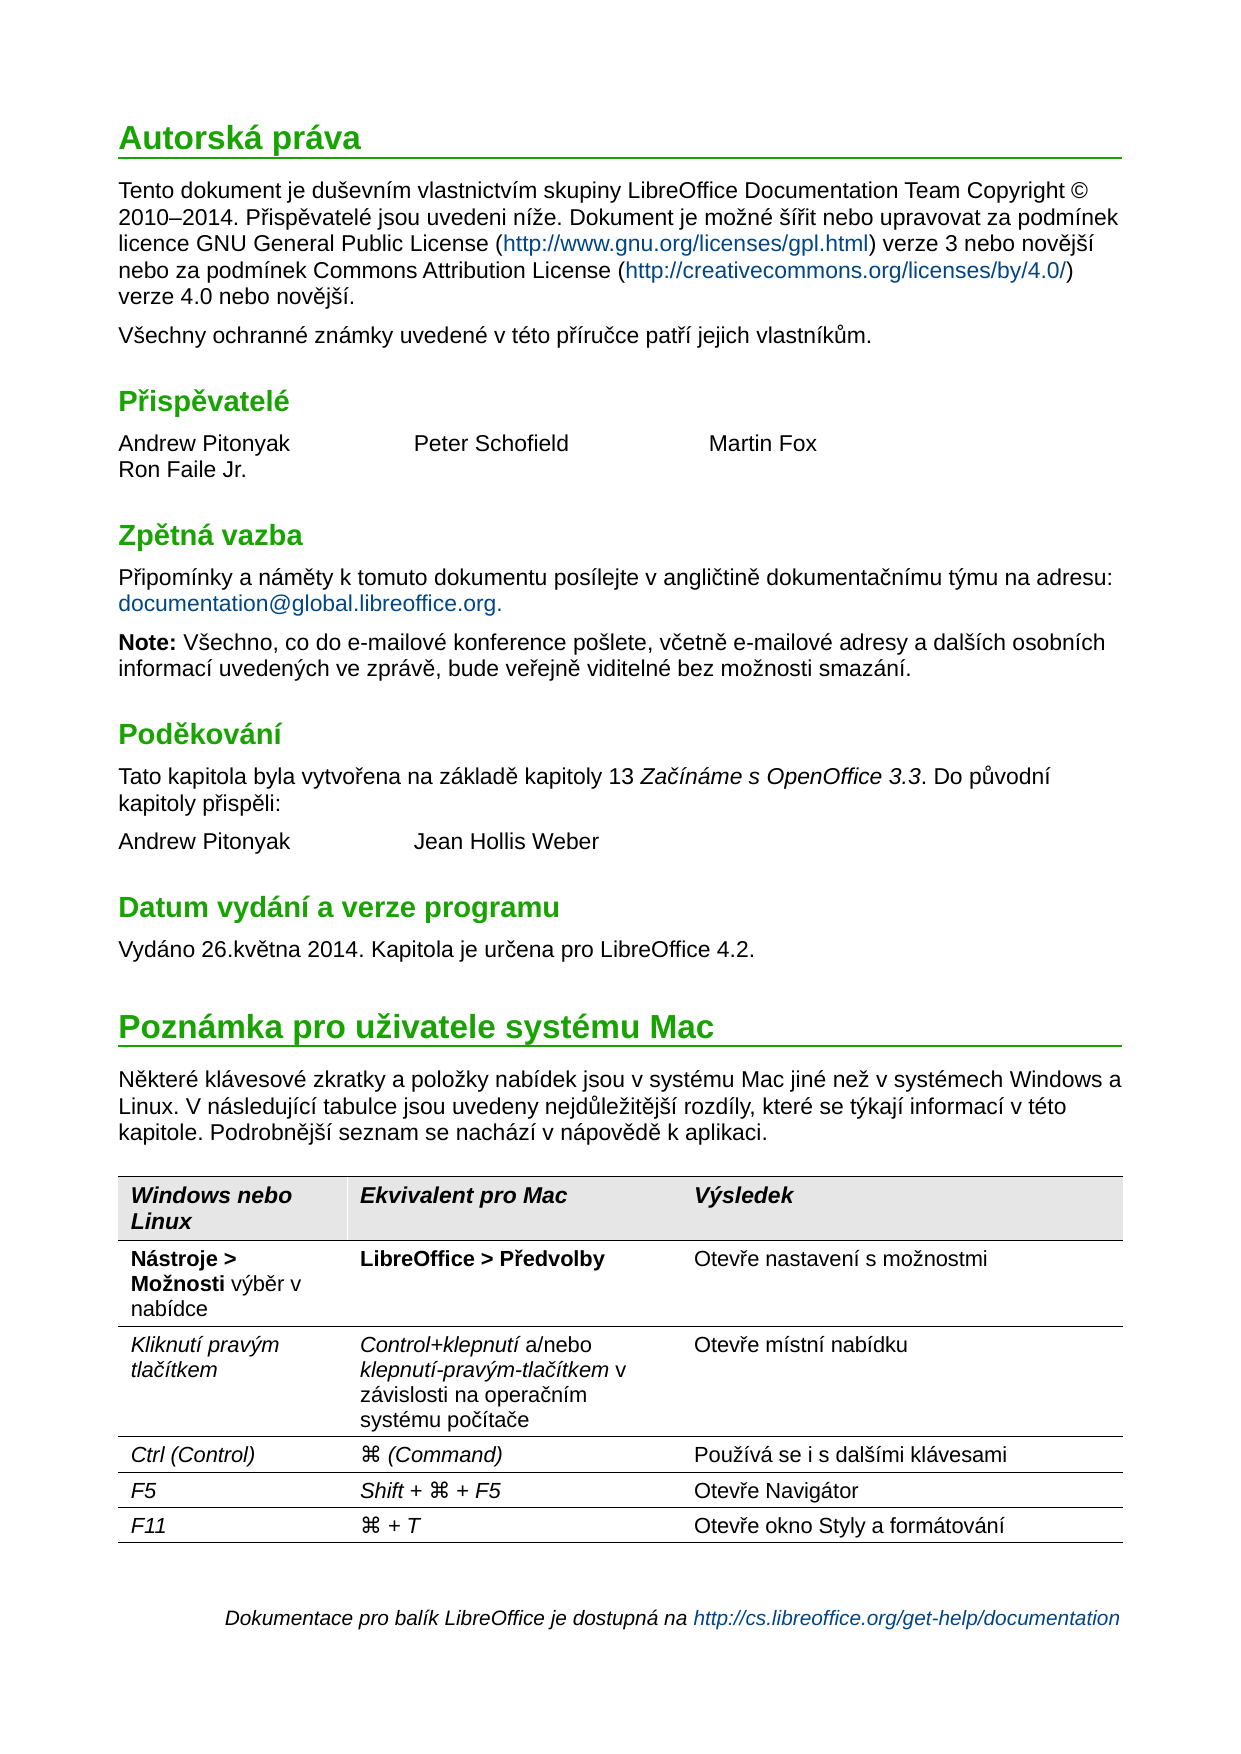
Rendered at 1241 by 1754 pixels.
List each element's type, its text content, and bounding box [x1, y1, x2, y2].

text Některé klávesové zkratky a položky nabídek jsou v systému Mac jiné než v systémech Windows a Linux. V následující tabulce jsou uvedeny nejdůležitější rozdíly, které se týkají informací v této kapitole. Podrobnější seznam se nachází v nápovědě k aplikaci. [118, 1066, 1122, 1145]
table_cell Nástroje > Možnosti výběr v nabídce [118, 1241, 347, 1326]
table_header Windows nebo Linux [118, 1177, 347, 1240]
subtitle Poznámka pro uživatele systému Mac [118, 1007, 1122, 1045]
table_header Výsledek [681, 1177, 1123, 1240]
table_cell ⌘ + T [348, 1508, 681, 1542]
subtitle Přispěvatelé [118, 384, 1122, 417]
table_cell Control+klepnutí a/nebo klepnutí-pravým-tlačítkem v závislosti na operačním systému počítače [348, 1327, 681, 1436]
text Andrew Pitonyak Jean Hollis Weber [118, 828, 1122, 855]
subtitle Datum vydání a verze programu [118, 890, 1122, 924]
subtitle Poděkování [118, 717, 1122, 751]
text Připomínky a náměty k tomuto dokumentu posílejte v angličtině dokumentačnímu týmu na adresu: documentation@global.libreoffice.org. [118, 564, 1122, 616]
text Tato kapitola byla vytvořena na základě kapitoly 13 Začínáme s OpenOffice 3.3. Do původní kapitoly přispěli: [118, 763, 1122, 816]
table_cell Otevře místní nabídku [681, 1327, 1123, 1436]
table_cell Používá se i s dalšími klávesami [681, 1437, 1123, 1472]
table_cell Kliknutí pravým tlačítkem [118, 1327, 347, 1436]
table_cell F5 [118, 1473, 347, 1507]
table_cell Otevře Navigátor [681, 1473, 1123, 1507]
text Note: Všechno, co do e-mailové konference pošlete, včetně e-mailové adresy a dalších osobních informací uvedených ve zprávě, bude veřejně viditelné bez možnosti smazání. [118, 629, 1122, 682]
subtitle Zpětná vazba [118, 518, 1122, 551]
table_cell Otevře okno Styly a formátování [681, 1508, 1123, 1542]
subtitle Autorská práva [118, 118, 1122, 157]
text Všechny ochranné známky uvedené v této příručce patří jejich vlastníkům. [118, 322, 1122, 348]
text Andrew Pitonyak Peter Schofield Martin Fox Ron Faile Jr. [118, 429, 1122, 482]
table_cell LibreOffice > Předvolby [348, 1241, 681, 1326]
table_cell Otevře nastavení s možnostmi [681, 1241, 1123, 1326]
table_cell Ctrl (Control) [118, 1437, 347, 1472]
table_cell ⌘ (Command) [348, 1437, 681, 1472]
table_cell Shift + ⌘ + F5 [348, 1473, 681, 1507]
text Tento dokument je duševním vlastnictvím skupiny LibreOffice Documentation Team Copyright © 2010–2014. Přispěvatelé jsou uvedeni níže. Dokument je možné šířit nebo upravovat za podmínek licence GNU General Public License (http://www.gnu.org/licenses/gpl.html) verze 3 nebo novější nebo za podmínek Commons Attribution License (http://creativecommons.org/licenses/by/4.0/) verze 4.0 nebo novější. [118, 177, 1122, 309]
text Vydáno 26.května 2014. Kapitola je určena pro LibreOffice 4.2. [118, 936, 1122, 962]
table_cell F11 [118, 1508, 347, 1542]
table_header Ekvivalent pro Mac [348, 1177, 681, 1240]
